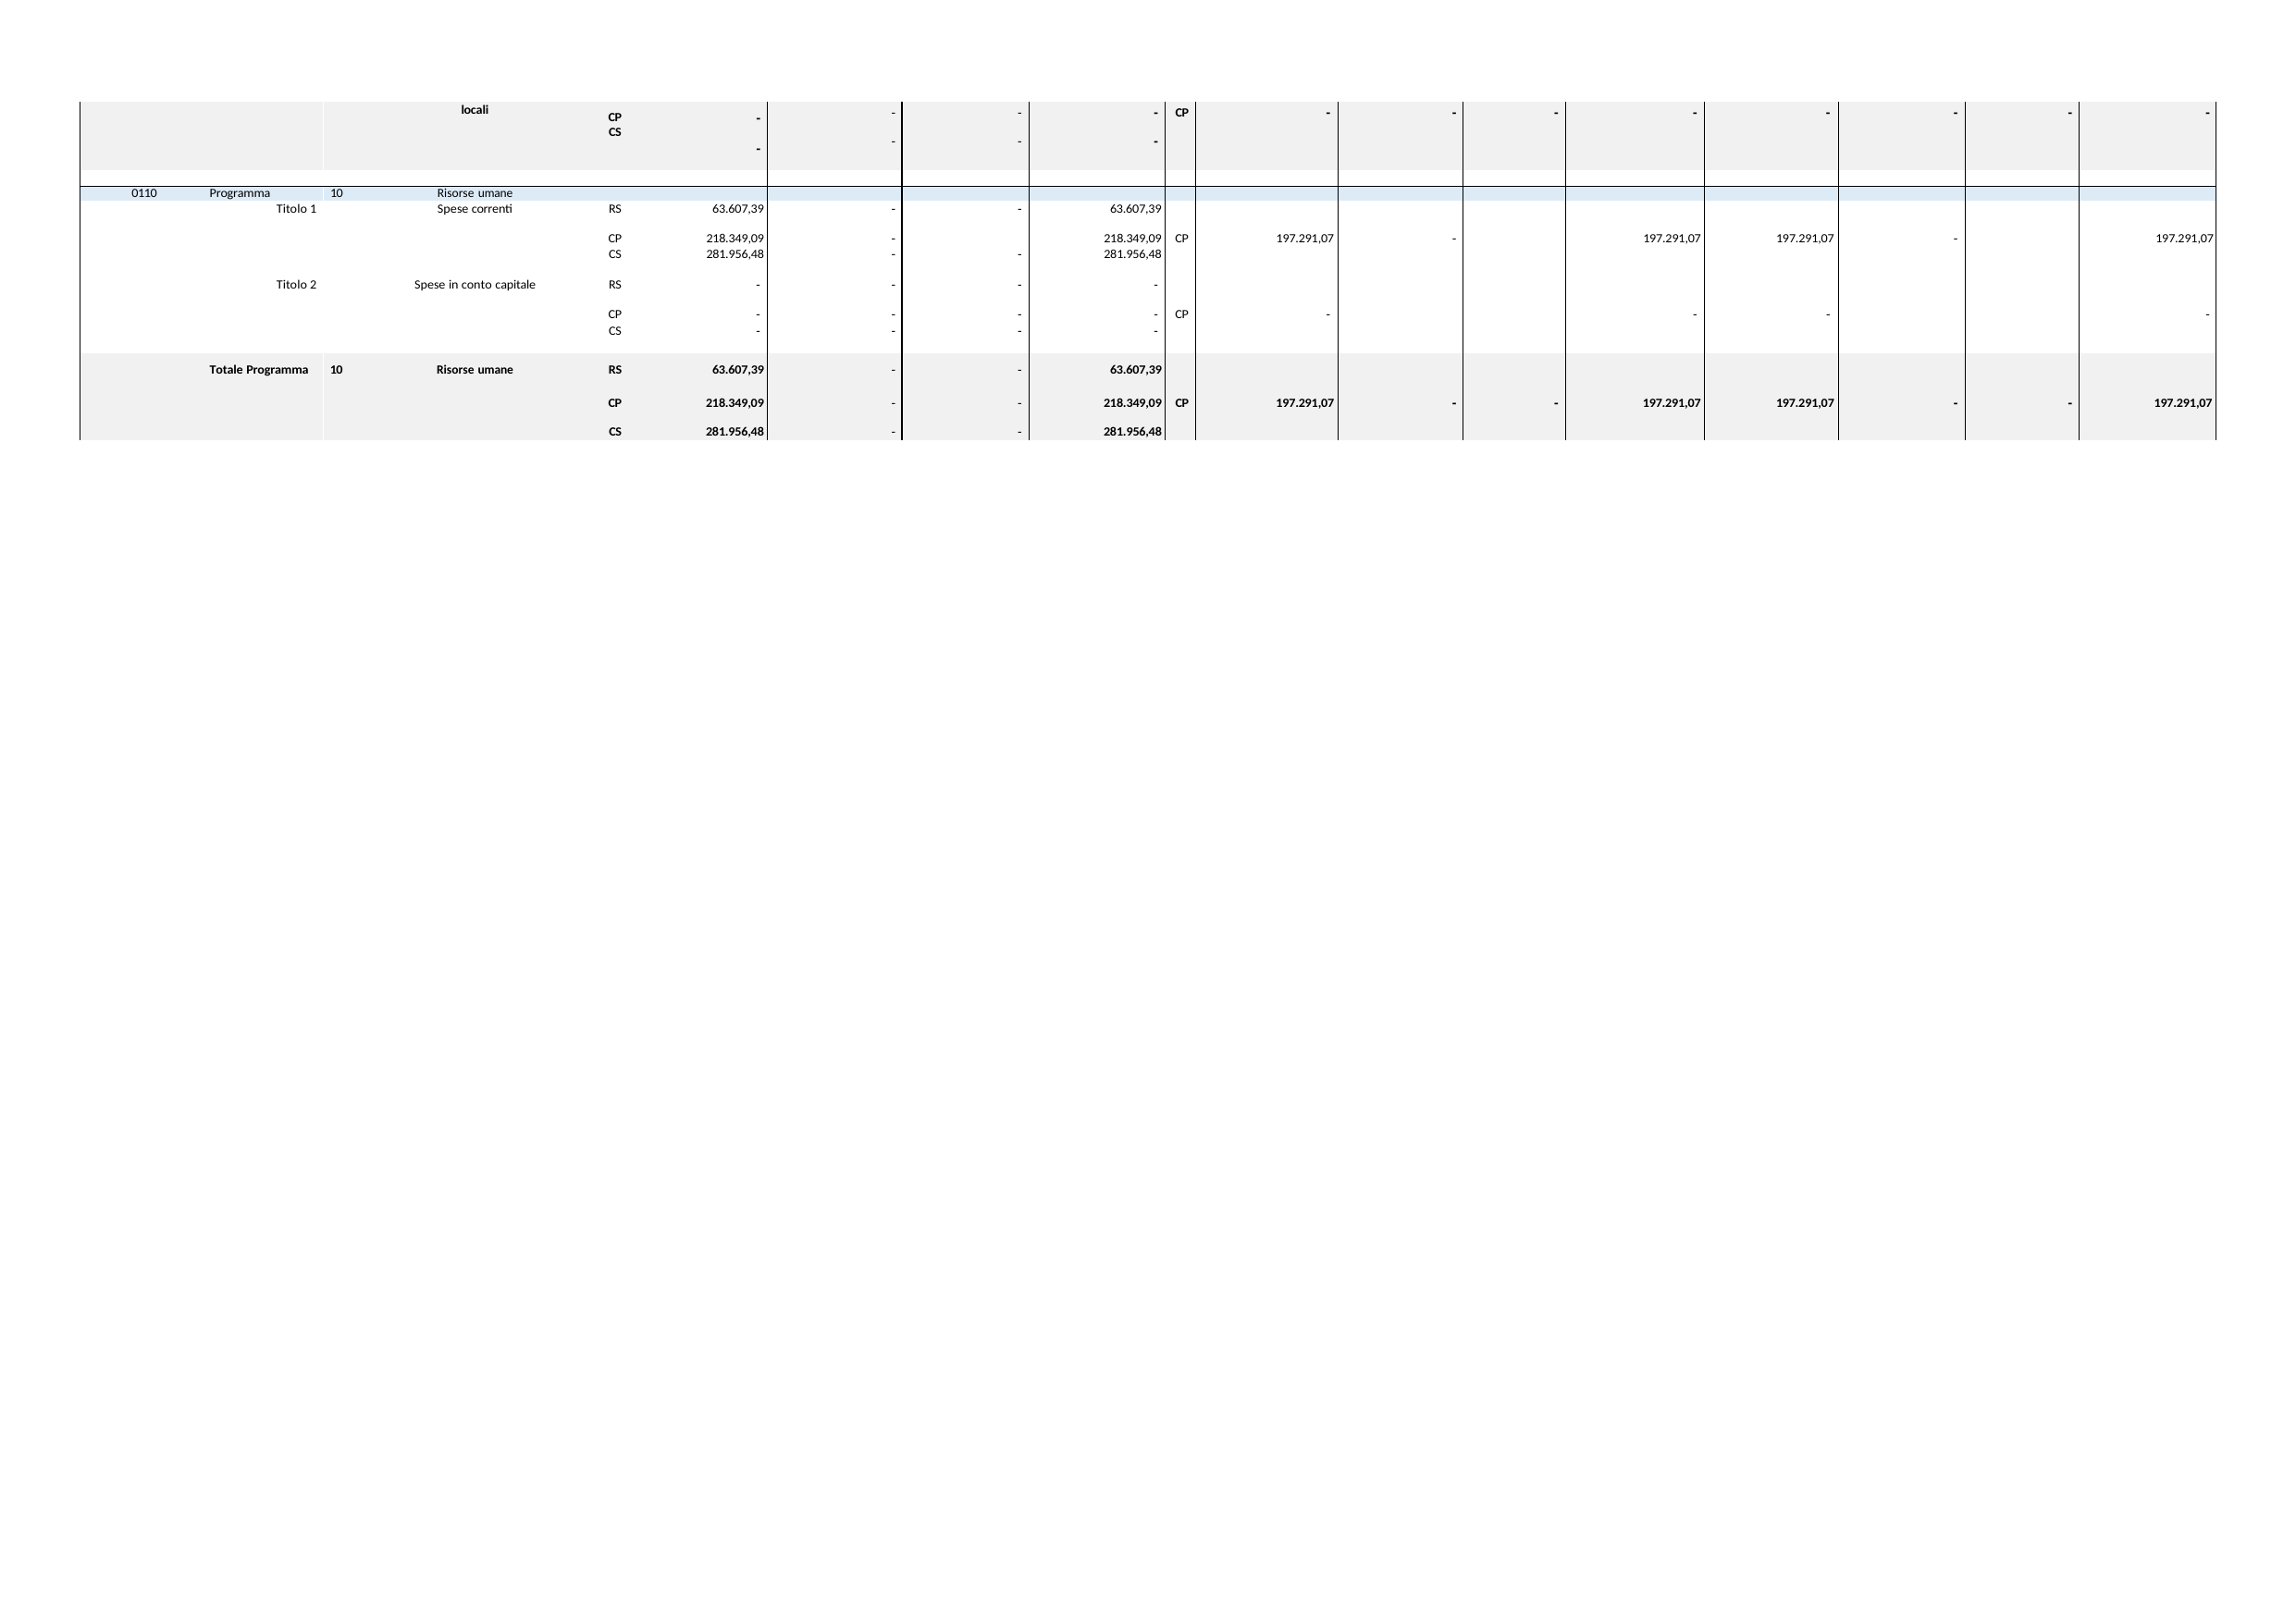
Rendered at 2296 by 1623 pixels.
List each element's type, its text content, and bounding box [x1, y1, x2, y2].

table_cell [768, 187, 901, 201]
table_cell [80, 271, 183, 308]
table_cell [324, 308, 354, 324]
table_cell [2080, 324, 2216, 353]
table_cell ‐ [1339, 392, 1463, 425]
table_cell [324, 324, 354, 353]
table_cell [1705, 324, 1838, 353]
table_cell 63.607,39 [635, 353, 767, 392]
table_cell ‐ [768, 308, 901, 324]
table_cell 197.291,07 [1566, 392, 1704, 425]
table_cell [1839, 202, 1965, 231]
table_cell [1196, 202, 1338, 231]
table_cell ‐ [1839, 392, 1965, 425]
table_cell [2080, 271, 2216, 308]
table_cell [1463, 135, 1565, 170]
table_cell [324, 231, 354, 247]
table_cell 197.291,07 [2080, 392, 2216, 425]
table_cell [1566, 247, 1704, 271]
table_cell 218.349,09 [635, 231, 767, 247]
table_cell [1705, 353, 1838, 392]
table_cell ‐ [903, 135, 1029, 170]
table_cell ‐ [768, 392, 901, 425]
table_cell ‐ [1839, 231, 1965, 247]
table_cell Titolo 2 [183, 271, 323, 308]
table_cell ‐ [635, 271, 767, 308]
table_cell CP CS [596, 102, 635, 170]
table_cell RS [596, 202, 635, 231]
table_cell ‐ [1966, 392, 2079, 425]
table_cell [1196, 353, 1338, 392]
table_cell ‐ [2080, 102, 2216, 135]
table_cell CP [596, 231, 635, 247]
table_cell [1966, 202, 2079, 353]
table_cell [1566, 324, 1704, 353]
table_cell [1839, 171, 1965, 186]
table_cell [596, 187, 635, 201]
table_cell [1463, 353, 1565, 392]
table_cell ‐ [1030, 271, 1165, 308]
table_cell ‐ [768, 102, 901, 135]
table_cell [1839, 247, 1965, 271]
table_cell [80, 231, 183, 247]
table_cell [1705, 171, 1838, 186]
table_cell ‐ [903, 308, 1029, 324]
table_cell ‐ [1566, 308, 1704, 324]
table_cell ‐ [903, 353, 1029, 392]
table_cell CP [596, 392, 635, 425]
table_cell ‐ [903, 102, 1029, 135]
table_cell CS [596, 425, 635, 440]
table_cell [1196, 271, 1338, 308]
table_cell [1339, 187, 1463, 201]
table_cell 10 [324, 187, 354, 201]
table_cell CS [596, 324, 635, 353]
table_cell CP [1166, 308, 1195, 324]
table_cell ‐ [768, 231, 901, 247]
table_cell [1463, 425, 1565, 440]
table_cell [183, 324, 323, 353]
table_cell [1339, 171, 1463, 186]
table_cell [2080, 135, 2216, 170]
table_cell ‐ [768, 425, 901, 440]
table_cell ‐ [903, 247, 1029, 271]
table_cell [1463, 202, 1565, 353]
table_cell [1196, 135, 1338, 170]
table_cell [2080, 202, 2216, 231]
table_cell ‐ [1196, 102, 1338, 135]
table_cell [1566, 425, 1704, 440]
table_cell 218.349,09 [1030, 231, 1165, 247]
table_cell CP [1166, 102, 1195, 135]
table_cell [1705, 425, 1838, 440]
table_cell ‐ [635, 324, 767, 353]
table_cell [1839, 187, 1965, 201]
table_cell [768, 171, 901, 186]
table_cell ‐ [1030, 102, 1165, 135]
table_cell [1839, 271, 1965, 308]
table_cell [1339, 308, 1463, 324]
table_cell ‐ [1705, 102, 1838, 135]
table_cell Risorse umane [354, 353, 596, 392]
table_cell [1705, 135, 1838, 170]
table_cell [1196, 425, 1338, 440]
table_cell ‐ [1839, 102, 1965, 135]
table_cell ‐ [768, 271, 901, 308]
table_cell 10 [324, 353, 354, 392]
table_cell [1566, 135, 1704, 170]
table_cell [1839, 353, 1965, 392]
table_cell [324, 425, 354, 440]
table_cell [183, 231, 323, 247]
table_cell [2080, 187, 2216, 201]
table_cell [1705, 247, 1838, 271]
table_cell Spese correnti [354, 202, 596, 231]
table_cell [183, 392, 323, 425]
table_cell [80, 102, 183, 170]
table_cell ‐ [1566, 102, 1704, 135]
table_cell [903, 231, 1029, 247]
table_cell [324, 102, 354, 170]
table_cell [1339, 202, 1463, 231]
table_cell [1339, 425, 1463, 440]
table_cell ‐ [1196, 308, 1338, 324]
table_cell [324, 392, 354, 425]
table_cell ‐ [1463, 102, 1565, 135]
table_cell [354, 392, 596, 425]
table_cell 197.291,07 [2080, 231, 2216, 247]
table_cell [1705, 271, 1838, 308]
table_cell Totale Programma [183, 353, 323, 392]
table_cell [80, 247, 183, 271]
table_cell [324, 271, 354, 308]
table_cell [1166, 171, 1195, 186]
table_cell [1166, 135, 1195, 170]
table_cell ‐ [903, 425, 1029, 440]
table_cell Programma [183, 187, 323, 201]
table_cell 0110 [80, 187, 183, 201]
table_cell [1566, 202, 1704, 231]
table_cell [183, 425, 323, 440]
table_cell [1166, 425, 1195, 440]
table_cell [1196, 247, 1338, 271]
table_cell [1339, 324, 1463, 353]
table_cell [354, 324, 596, 353]
table_cell [80, 425, 183, 440]
table_cell [2080, 353, 2216, 392]
table_cell ‐ [1339, 102, 1463, 135]
table_cell [1166, 271, 1195, 308]
table_cell [1463, 171, 1565, 186]
table_cell ‐ [768, 202, 901, 231]
table_cell [1705, 202, 1838, 231]
table_cell 281.956,48 [635, 247, 767, 271]
table_cell [1839, 425, 1965, 440]
table_cell 281.956,48 [635, 425, 767, 440]
table_cell CP [1166, 231, 1195, 247]
table_cell [1339, 271, 1463, 308]
table_cell [1166, 247, 1195, 271]
table_cell ‐ [768, 353, 901, 392]
table_cell [1196, 324, 1338, 353]
table_cell CP [1166, 392, 1195, 425]
table_cell ‐ [1030, 135, 1165, 170]
table_cell [80, 353, 183, 392]
table_cell [2080, 171, 2216, 186]
table_cell [1196, 187, 1338, 201]
table_cell 197.291,07 [1705, 392, 1838, 425]
table_cell [80, 202, 183, 231]
table_cell [1566, 353, 1704, 392]
table_cell [903, 187, 1029, 201]
table_cell [324, 202, 354, 231]
table_cell [1566, 187, 1704, 201]
table_cell ‐ [1966, 102, 2079, 135]
table_cell ‐ [1339, 231, 1463, 247]
table_cell 63.607,39 [635, 202, 767, 231]
table_cell [1166, 324, 1195, 353]
table_cell [183, 308, 323, 324]
table_cell locali [354, 102, 596, 170]
table_cell ‐ [768, 247, 901, 271]
table_cell [1339, 135, 1463, 170]
table_cell 197.291,07 [1196, 231, 1338, 247]
table_cell ‐ [1463, 392, 1565, 425]
table_cell Spese in conto capitale [354, 271, 596, 308]
table_cell ‐ [903, 202, 1029, 231]
table_cell RS [596, 271, 635, 308]
table_cell Titolo 1 [183, 202, 323, 231]
table_cell [1705, 187, 1838, 201]
table_cell [2080, 425, 2216, 440]
table_cell [1839, 324, 1965, 353]
table_cell [80, 392, 183, 425]
table_cell 218.349,09 [1030, 392, 1165, 425]
table_cell [354, 231, 596, 247]
table_cell CP [596, 308, 635, 324]
table_cell [354, 425, 596, 440]
table_cell RS [596, 353, 635, 392]
table_cell 63.607,39 [1030, 353, 1165, 392]
table_cell [1966, 353, 2079, 392]
table_cell [80, 324, 183, 353]
table_cell 197.291,07 [1705, 231, 1838, 247]
table_cell ‐ [903, 271, 1029, 308]
table_cell [1166, 187, 1195, 201]
table_cell [1839, 135, 1965, 170]
table_cell 281.956,48 [1030, 425, 1165, 440]
table_cell [903, 171, 1029, 186]
table_cell ‐ [768, 135, 901, 170]
table_cell [1966, 425, 2079, 440]
table_cell ‐ [768, 324, 901, 353]
table_cell ‐ [903, 324, 1029, 353]
table_cell [1566, 271, 1704, 308]
table_cell ‐ [635, 308, 767, 324]
table_cell [183, 247, 323, 271]
table_cell 197.291,07 [1566, 231, 1704, 247]
table_cell [1166, 202, 1195, 231]
table_cell [1339, 247, 1463, 271]
table_cell 197.291,07 [1196, 392, 1338, 425]
table_cell ‐ [1705, 308, 1838, 324]
table_cell [80, 171, 767, 186]
table_cell [1339, 353, 1463, 392]
table_cell [354, 308, 596, 324]
table_cell 218.349,09 [635, 392, 767, 425]
table_cell [1966, 187, 2079, 201]
table_cell [80, 308, 183, 324]
table_cell [1030, 171, 1165, 186]
table_cell 63.607,39 [1030, 202, 1165, 231]
table_cell [2080, 247, 2216, 271]
table_cell [1966, 171, 2079, 186]
table_cell [1839, 308, 1965, 324]
table_cell CS [596, 247, 635, 271]
table_cell ‐ [903, 392, 1029, 425]
table_cell ‐ [1030, 308, 1165, 324]
table_cell [324, 247, 354, 271]
table_cell 281.956,48 [1030, 247, 1165, 271]
table_cell [1030, 187, 1165, 201]
table_cell [1566, 171, 1704, 186]
table_cell Risorse umane [354, 187, 596, 201]
table_cell [635, 187, 767, 201]
table_cell [183, 102, 323, 170]
table_cell [1166, 353, 1195, 392]
table_cell [1196, 171, 1338, 186]
table_cell [1966, 135, 2079, 170]
table_cell ‐ [1030, 324, 1165, 353]
table_cell [1463, 187, 1565, 201]
table_cell ‐ [2080, 308, 2216, 324]
table_cell ‐ ‐ ‐ [635, 102, 767, 170]
table_cell [354, 247, 596, 271]
